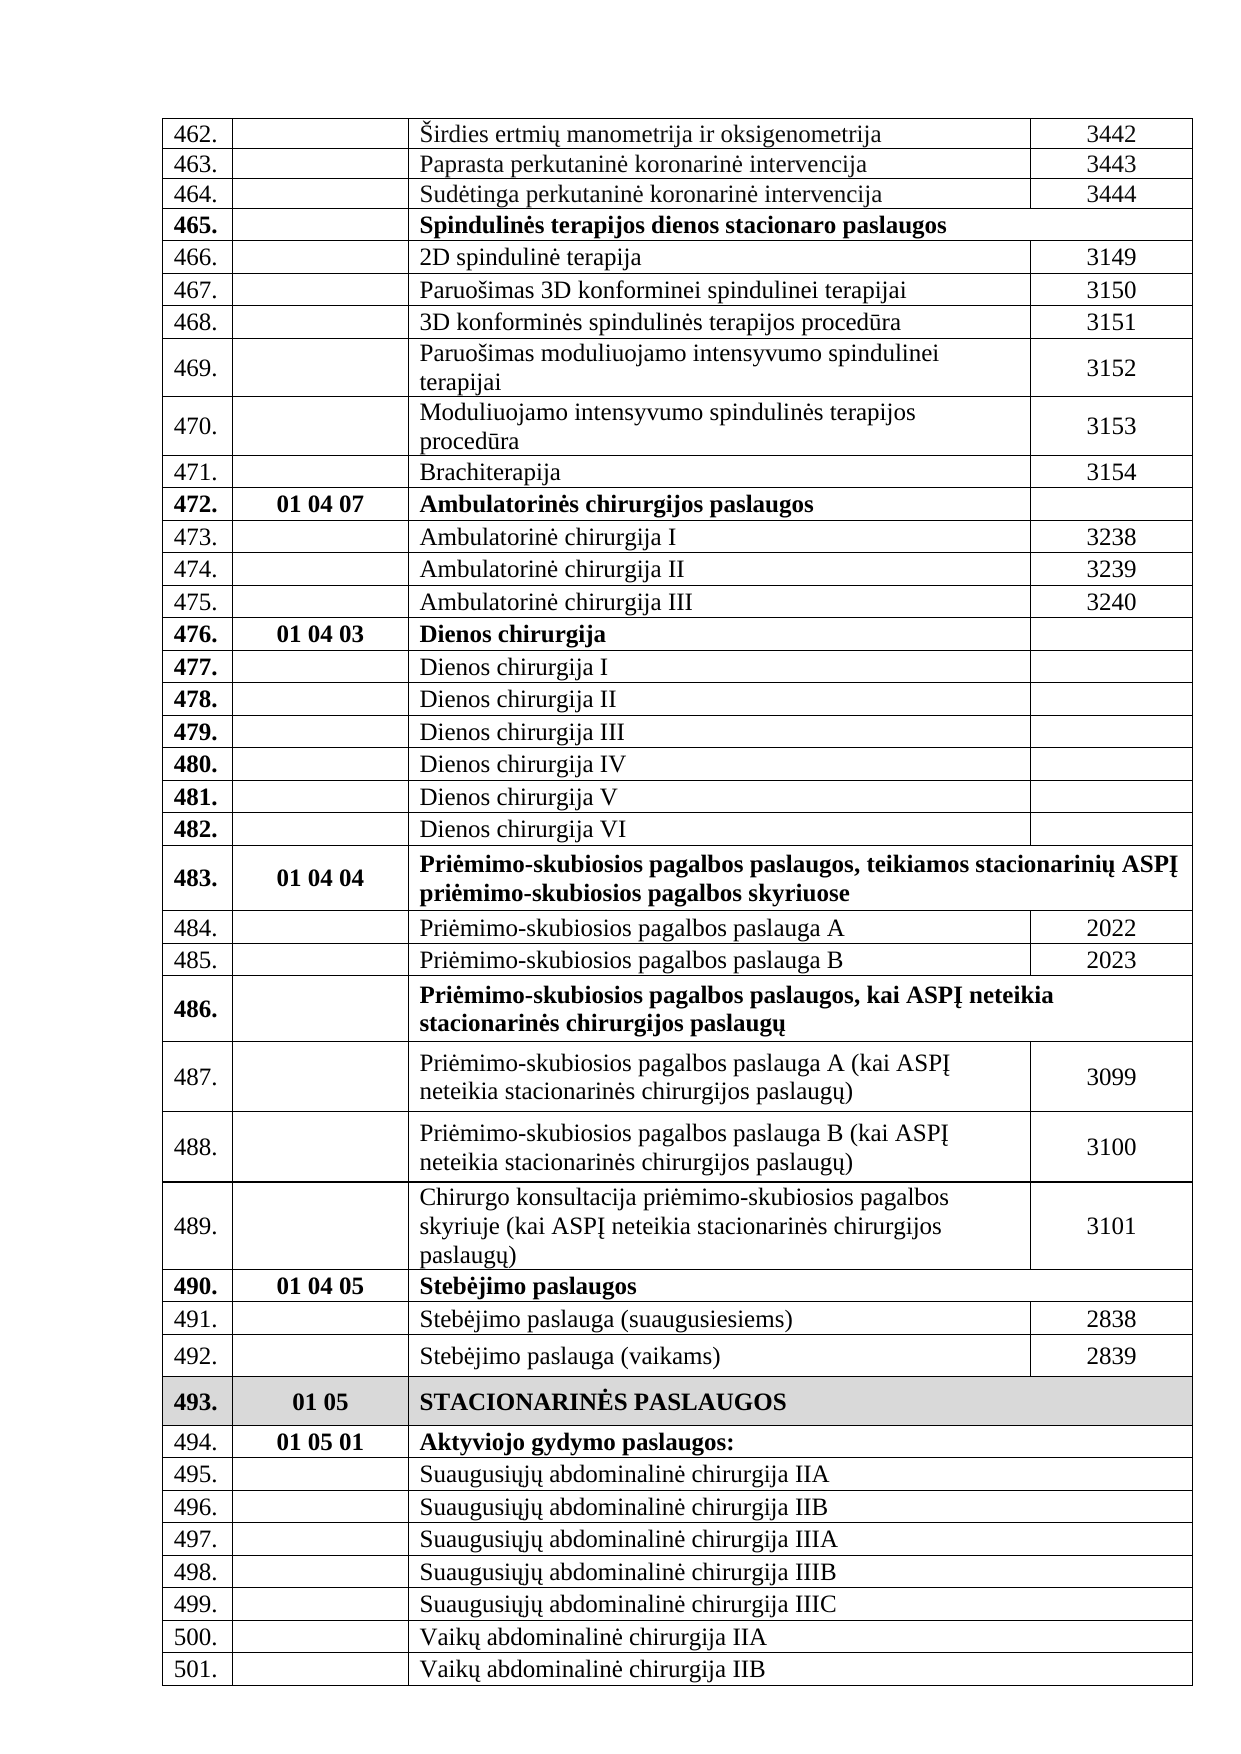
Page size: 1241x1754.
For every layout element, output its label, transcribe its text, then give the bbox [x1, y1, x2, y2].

table_cell [1031, 781, 1192, 812]
table_cell 3100 [1031, 1112, 1192, 1181]
table_cell Suaugusiųjų abdominalinė chirurgija IIB [409, 1491, 1192, 1522]
table_cell [233, 521, 408, 552]
table_cell [233, 1112, 408, 1181]
table_cell [233, 553, 408, 584]
table_cell 2838 [1031, 1302, 1192, 1334]
table_cell [233, 586, 408, 617]
table_cell 490. [163, 1270, 232, 1301]
table_cell Ambulatorinė chirurgija II [409, 553, 1030, 584]
table_cell 3152 [1031, 339, 1192, 396]
table_cell 3154 [1031, 456, 1192, 487]
table_cell 01 05 [233, 1377, 408, 1425]
table_cell [233, 456, 408, 487]
table_cell 480. [163, 748, 232, 779]
table_cell 486. [163, 976, 232, 1041]
table_cell 494. [163, 1426, 232, 1457]
table_cell 465. [163, 209, 232, 240]
table_cell [233, 179, 408, 207]
table_cell Ambulatorinės chirurgijos paslaugos [409, 488, 1030, 519]
table_cell 493. [163, 1377, 232, 1425]
table_cell Priėmimo-skubiosios pagalbos paslauga B (kai ASPĮ neteikia stacionarinės chirurgijos paslaugų) [409, 1112, 1030, 1181]
table_cell 3101 [1031, 1183, 1192, 1269]
table_cell Paruošimas moduliuojamo intensyvumo spindulinei terapijai [409, 339, 1030, 396]
table_cell [233, 1523, 408, 1555]
table_cell 01 04 03 [233, 618, 408, 649]
table_cell [233, 716, 408, 747]
table_cell [233, 1042, 408, 1111]
table_cell 470. [163, 397, 232, 454]
table_cell Aktyviojo gydymo paslaugos: [409, 1426, 1192, 1457]
table_cell Suaugusiųjų abdominalinė chirurgija IIIC [409, 1588, 1192, 1620]
table_cell [233, 274, 408, 305]
table_cell 467. [163, 274, 232, 305]
table_cell Dienos chirurgija III [409, 716, 1030, 747]
table_cell 3443 [1031, 149, 1192, 178]
table_cell [233, 1556, 408, 1587]
table_cell [233, 1302, 408, 1334]
table_cell 01 04 05 [233, 1270, 408, 1301]
table_cell Stebėjimo paslauga (vaikams) [409, 1335, 1030, 1376]
table_cell 3D konforminės spindulinės terapijos procedūra [409, 306, 1030, 337]
table_cell 487. [163, 1042, 232, 1111]
table_cell Vaikų abdominalinė chirurgija IIB [409, 1653, 1192, 1685]
table_cell [233, 976, 408, 1041]
table_cell 2D spindulinė terapija [409, 241, 1030, 272]
table_cell 3149 [1031, 241, 1192, 272]
table_cell 3239 [1031, 553, 1192, 584]
table_cell Moduliuojamo intensyvumo spindulinės terapijos procedūra [409, 397, 1030, 454]
table_cell [233, 683, 408, 714]
table_cell [233, 149, 408, 178]
table_cell STACIONARINĖS PASLAUGOS [409, 1377, 1192, 1425]
table_cell 3151 [1031, 306, 1192, 337]
table_cell Dienos chirurgija [409, 618, 1030, 649]
table_cell [233, 241, 408, 272]
table_cell Vaikų abdominalinė chirurgija IIA [409, 1621, 1192, 1652]
table_cell 3238 [1031, 521, 1192, 552]
table_cell 474. [163, 553, 232, 584]
table_cell [233, 339, 408, 396]
table_cell [233, 781, 408, 812]
table_cell 3153 [1031, 397, 1192, 454]
table_cell Suaugusiųjų abdominalinė chirurgija IIIA [409, 1523, 1192, 1555]
table_cell Priėmimo-skubiosios pagalbos paslaugos, teikiamos stacionarinių ASPĮ priėmimo-skubiosios pagalbos skyriuose [409, 846, 1192, 910]
table_cell 475. [163, 586, 232, 617]
table_cell 466. [163, 241, 232, 272]
table_cell 469. [163, 339, 232, 396]
table_cell 3150 [1031, 274, 1192, 305]
table_cell Dienos chirurgija V [409, 781, 1030, 812]
table_cell 482. [163, 813, 232, 844]
table_cell Priėmimo-skubiosios pagalbos paslauga A (kai ASPĮ neteikia stacionarinės chirurgijos paslaugų) [409, 1042, 1030, 1111]
table_cell Paprasta perkutaninė koronarinė intervencija [409, 149, 1030, 178]
table_cell [233, 1183, 408, 1269]
table_cell 2022 [1031, 911, 1192, 943]
table_cell 497. [163, 1523, 232, 1555]
table_cell Chirurgo konsultacija priėmimo-skubiosios pagalbos skyriuje (kai ASPĮ neteikia stacionarinės chirurgijos paslaugų) [409, 1183, 1030, 1269]
table_cell [233, 911, 408, 943]
table_cell 3442 [1031, 119, 1192, 148]
table_cell Dienos chirurgija I [409, 651, 1030, 682]
table_cell [1031, 716, 1192, 747]
table_cell 492. [163, 1335, 232, 1376]
table_cell 496. [163, 1491, 232, 1522]
table_cell [233, 1588, 408, 1620]
table_cell [233, 944, 408, 975]
table_cell 01 04 04 [233, 846, 408, 910]
table_cell [233, 651, 408, 682]
table_cell Stebėjimo paslauga (suaugusiesiems) [409, 1302, 1030, 1334]
table_cell [233, 1458, 408, 1490]
table_cell 479. [163, 716, 232, 747]
table_cell [1031, 651, 1192, 682]
table_cell Dienos chirurgija IV [409, 748, 1030, 779]
table_cell Priėmimo-skubiosios pagalbos paslaugos, kai ASPĮ neteikia stacionarinės chirurgijos paslaugų [409, 976, 1192, 1041]
table_cell 473. [163, 521, 232, 552]
table_cell 481. [163, 781, 232, 812]
table_cell 483. [163, 846, 232, 910]
table_cell [233, 209, 408, 240]
table_cell [233, 119, 408, 148]
table_cell 485. [163, 944, 232, 975]
table_cell 463. [163, 149, 232, 178]
table_cell Stebėjimo paslaugos [409, 1270, 1192, 1301]
table_cell 476. [163, 618, 232, 649]
table_cell Ambulatorinė chirurgija I [409, 521, 1030, 552]
table_cell 3240 [1031, 586, 1192, 617]
table_cell Priėmimo-skubiosios pagalbos paslauga A [409, 911, 1030, 943]
table_cell 01 05 01 [233, 1426, 408, 1457]
table_cell [1031, 813, 1192, 844]
table_cell [1031, 488, 1192, 519]
table_cell Širdies ertmių manometrija ir oksigenometrija [409, 119, 1030, 148]
table_cell [233, 397, 408, 454]
table_cell Sudėtinga perkutaninė koronarinė intervencija [409, 179, 1030, 207]
table_cell [233, 813, 408, 844]
table_cell [233, 1335, 408, 1376]
table_cell 498. [163, 1556, 232, 1587]
table_cell [1031, 748, 1192, 779]
table_cell 477. [163, 651, 232, 682]
table_cell [233, 1621, 408, 1652]
table_cell 3099 [1031, 1042, 1192, 1111]
table_cell 471. [163, 456, 232, 487]
table_cell 488. [163, 1112, 232, 1181]
table_cell Suaugusiųjų abdominalinė chirurgija IIA [409, 1458, 1192, 1490]
table_cell 501. [163, 1653, 232, 1685]
table_cell [233, 306, 408, 337]
table_cell Paruošimas 3D konforminei spindulinei terapijai [409, 274, 1030, 305]
table_cell 491. [163, 1302, 232, 1334]
table_cell 464. [163, 179, 232, 207]
table_cell Suaugusiųjų abdominalinė chirurgija IIIB [409, 1556, 1192, 1587]
table_cell Brachiterapija [409, 456, 1030, 487]
table_cell 2839 [1031, 1335, 1192, 1376]
table_cell 462. [163, 119, 232, 148]
table_cell 468. [163, 306, 232, 337]
table_cell Priėmimo-skubiosios pagalbos paslauga B [409, 944, 1030, 975]
table_cell 499. [163, 1588, 232, 1620]
table_cell [1031, 618, 1192, 649]
table_cell [233, 748, 408, 779]
table_cell 478. [163, 683, 232, 714]
table_cell 500. [163, 1621, 232, 1652]
table_cell 2023 [1031, 944, 1192, 975]
table_cell [233, 1491, 408, 1522]
table_cell Spindulinės terapijos dienos stacionaro paslaugos [409, 209, 1192, 240]
table_cell [233, 1653, 408, 1685]
table_cell 01 04 07 [233, 488, 408, 519]
table_cell Ambulatorinė chirurgija III [409, 586, 1030, 617]
table_cell 489. [163, 1183, 232, 1269]
table_cell 3444 [1031, 179, 1192, 207]
table_cell Dienos chirurgija VI [409, 813, 1030, 844]
table_cell 495. [163, 1458, 232, 1490]
table_cell [1031, 683, 1192, 714]
table_cell Dienos chirurgija II [409, 683, 1030, 714]
table_cell 472. [163, 488, 232, 519]
table_cell 484. [163, 911, 232, 943]
